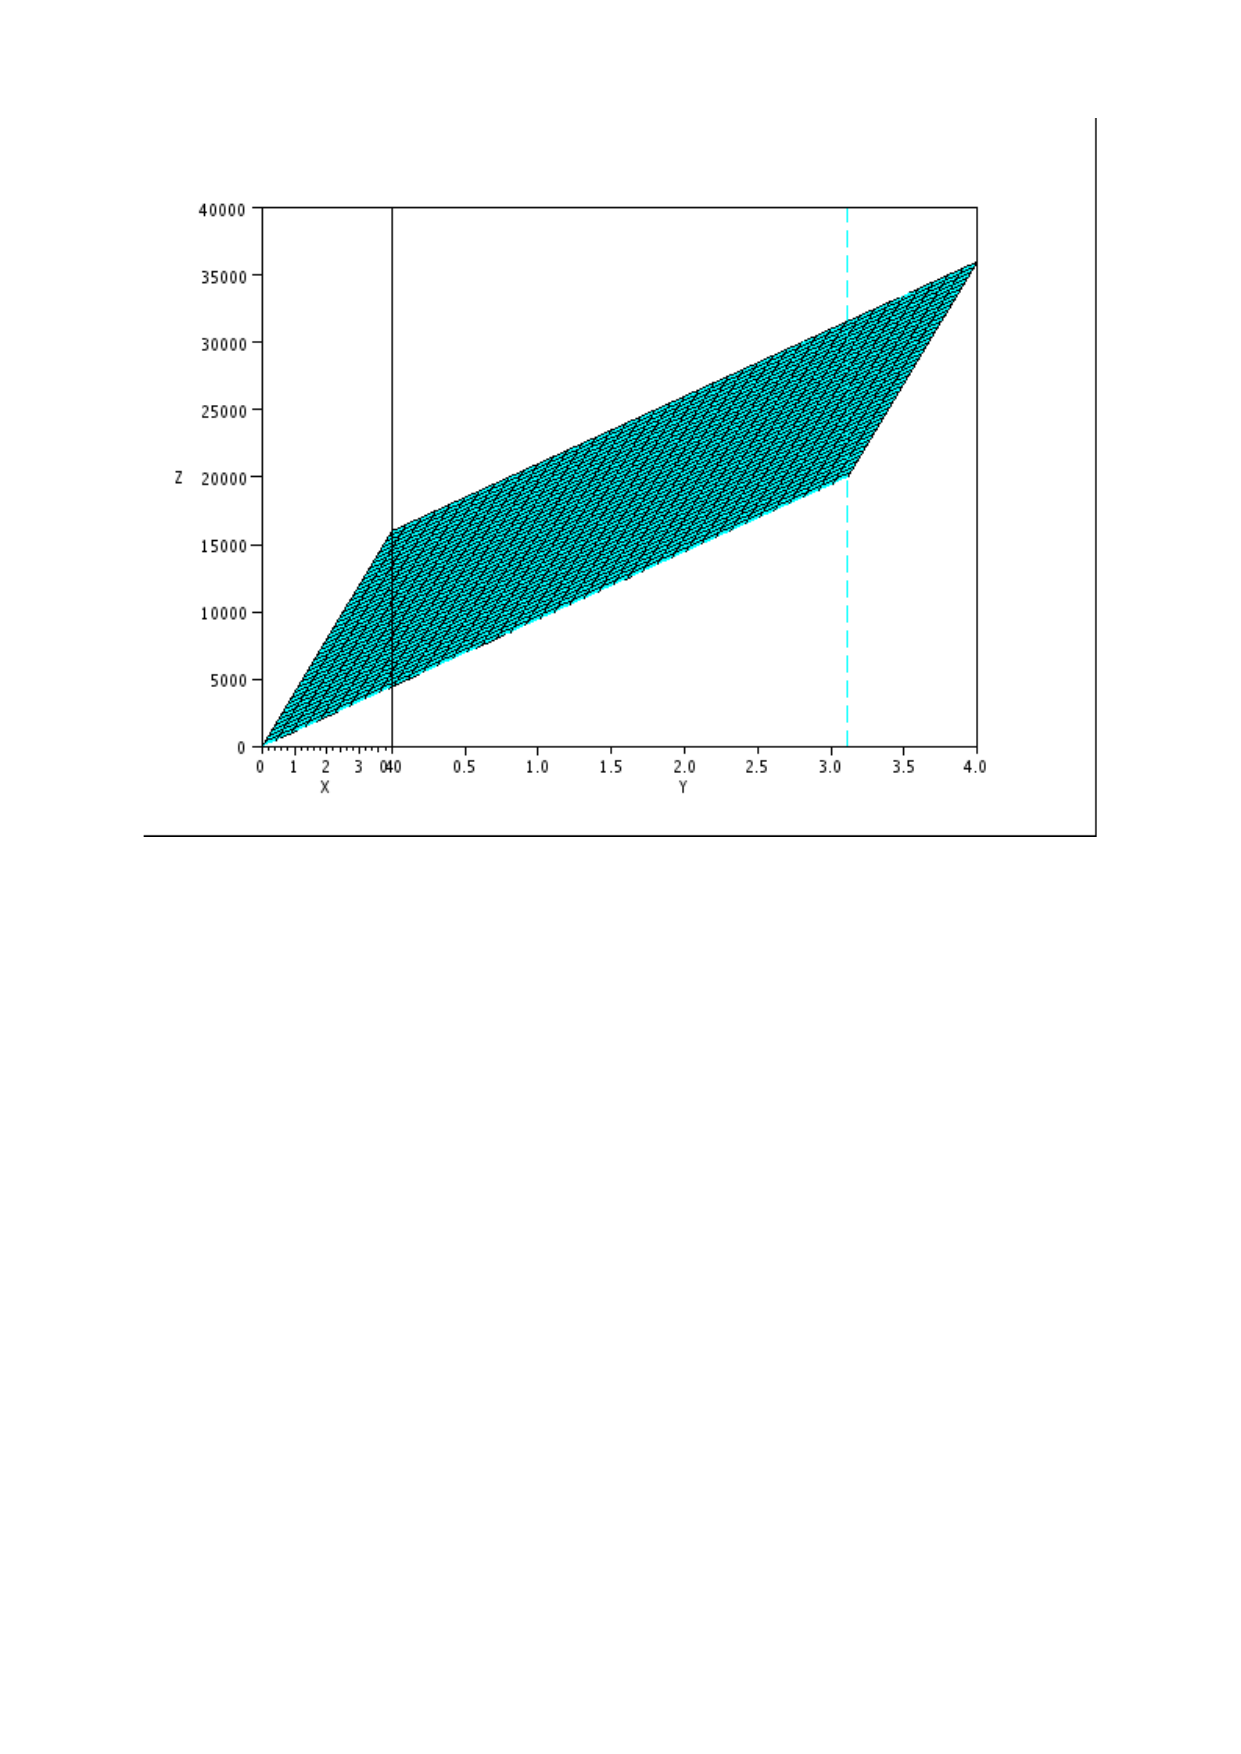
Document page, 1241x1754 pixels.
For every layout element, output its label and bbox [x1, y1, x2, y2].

picture [143, 118, 1097, 837]
